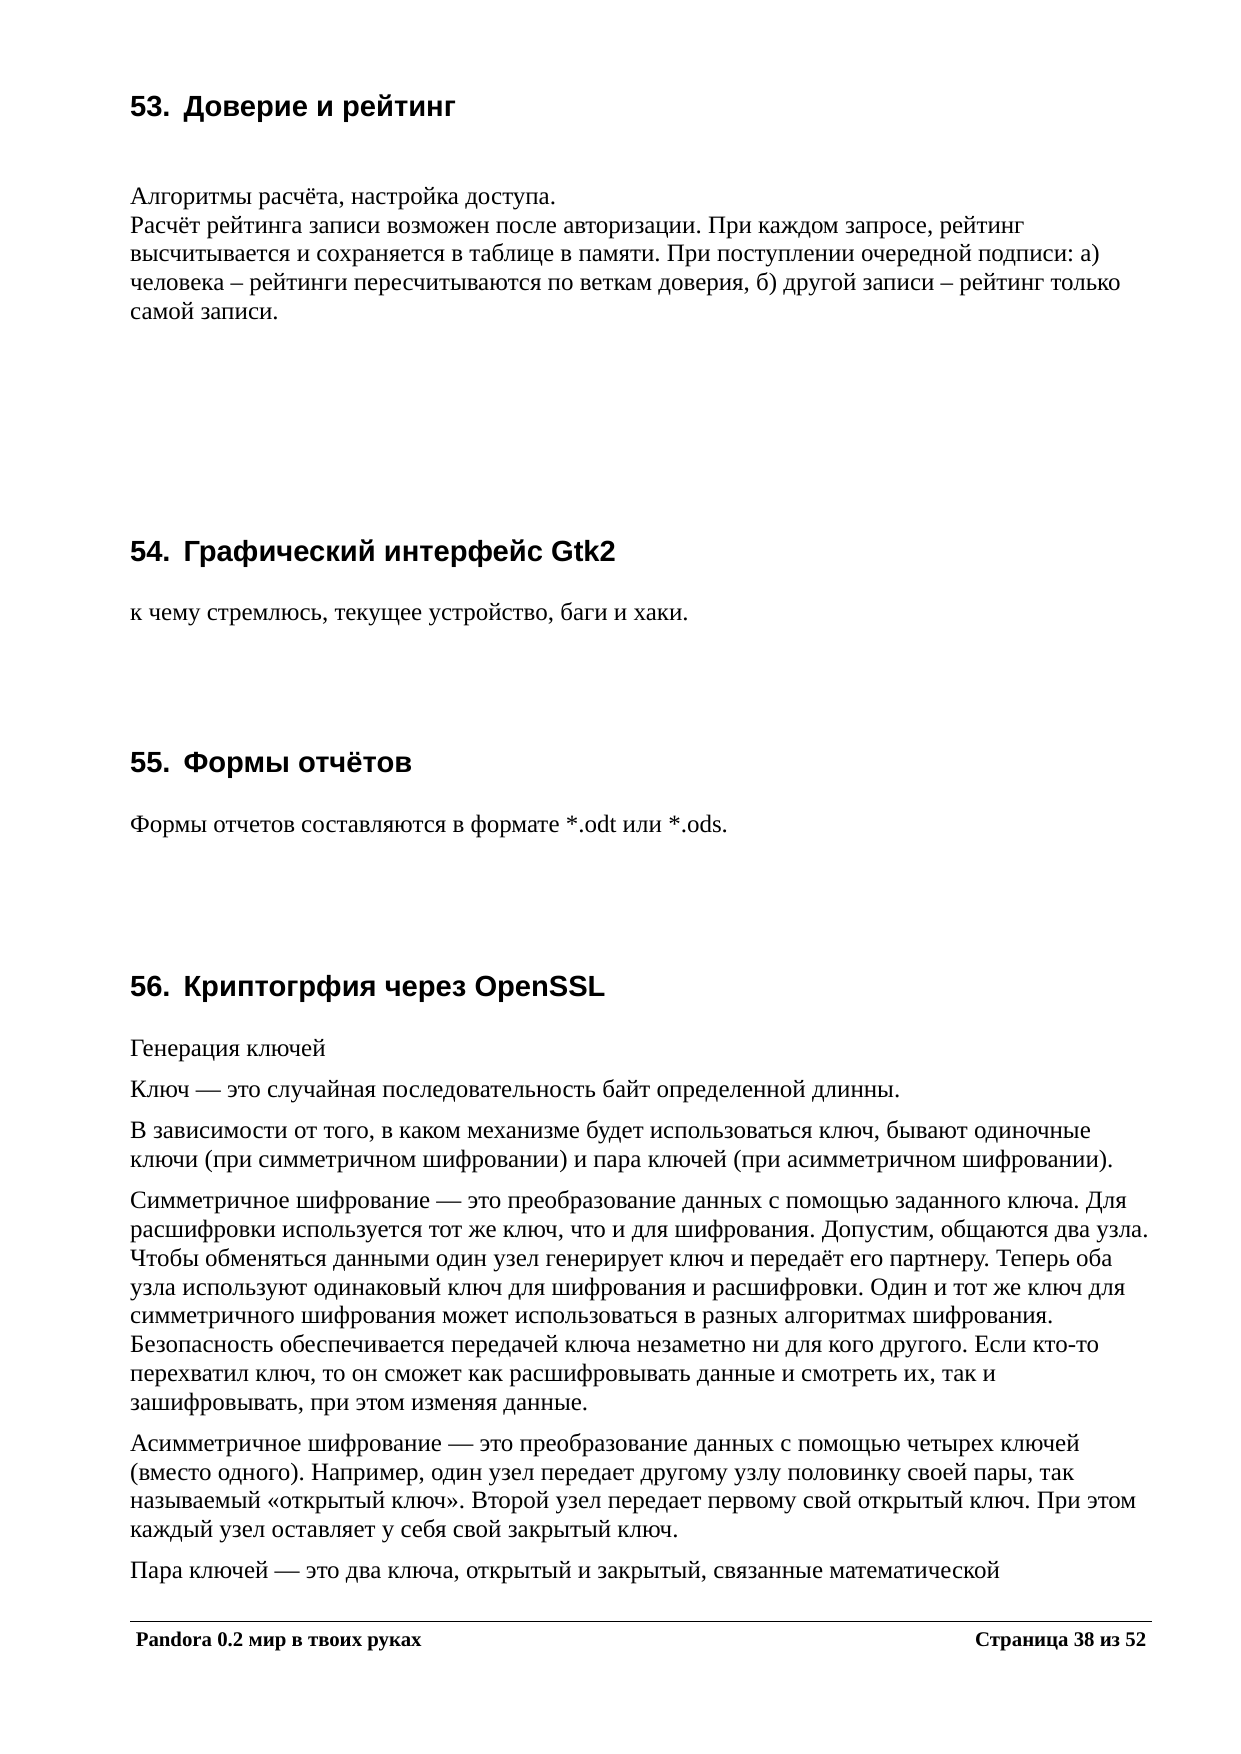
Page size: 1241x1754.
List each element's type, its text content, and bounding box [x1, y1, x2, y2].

text Алгоритмы расчёта, настройка доступа. [130, 181, 1152, 210]
subtitle Криптогрфия через OpenSSL [130, 969, 1152, 1003]
subtitle Графический интерфейс Gtk2 [130, 534, 1152, 567]
text Расчёт рейтинга записи возможен после авторизации. При каждом запросе, рейтинг высчитывается и сохраняется в таблице в памяти. При поступлении очередной подписи: а) человека – рейтинги пересчитываются по веткам доверия, б) другой записи – рейтинг только самой записи. [130, 210, 1152, 325]
subtitle Формы отчётов [130, 745, 1152, 779]
subtitle Доверие и рейтинг [130, 88, 1152, 122]
text В зависимости от того, в каком механизме будет использоваться ключ, бывают одиночные ключи (при симметричном шифровании) и пара ключей (при асимметричном шифровании). [130, 1116, 1152, 1173]
text Генерация ключей [130, 1033, 1152, 1062]
text Пара ключей — это два ключа, открытый и закрытый, связанные математической [130, 1556, 1152, 1584]
text Формы отчетов составляются в формате *.odt или *.ods. [130, 809, 1152, 838]
text к чему стремлюсь, текущее устройство, баги и хаки. [130, 597, 1152, 626]
text Симметричное шифрование — это преобразование данных с помощью заданного ключа. Для расшифровки используется тот же ключ, что и для шифрования. Допустим, общаются два узла. Чтобы обменяться данными один узел генерирует ключ и передаёт его партнеру. Теперь оба узла используют одинаковый ключ для шифрования и расшифровки. Один и тот же ключ для симметричного шифрования может использоваться в разных алгоритмах шифрования. Безопасность обеспечивается передачей ключа незаметно ни для кого другого. Если кто-то перехватил ключ, то он сможет как расшифровывать данные и смотреть их, так и зашифровывать, при этом изменяя данные. [130, 1186, 1152, 1416]
text Асимметричное шифрование — это преобразование данных с помощью четырех ключей (вместо одного). Например, один узел передает другому узлу половинку своей пары, так называемый «открытый ключ». Второй узел передает первому свой открытый ключ. При этом каждый узел оставляет у себя свой закрытый ключ. [130, 1428, 1152, 1543]
text Ключ — это случайная последовательность байт определенной длинны. [130, 1074, 1152, 1103]
